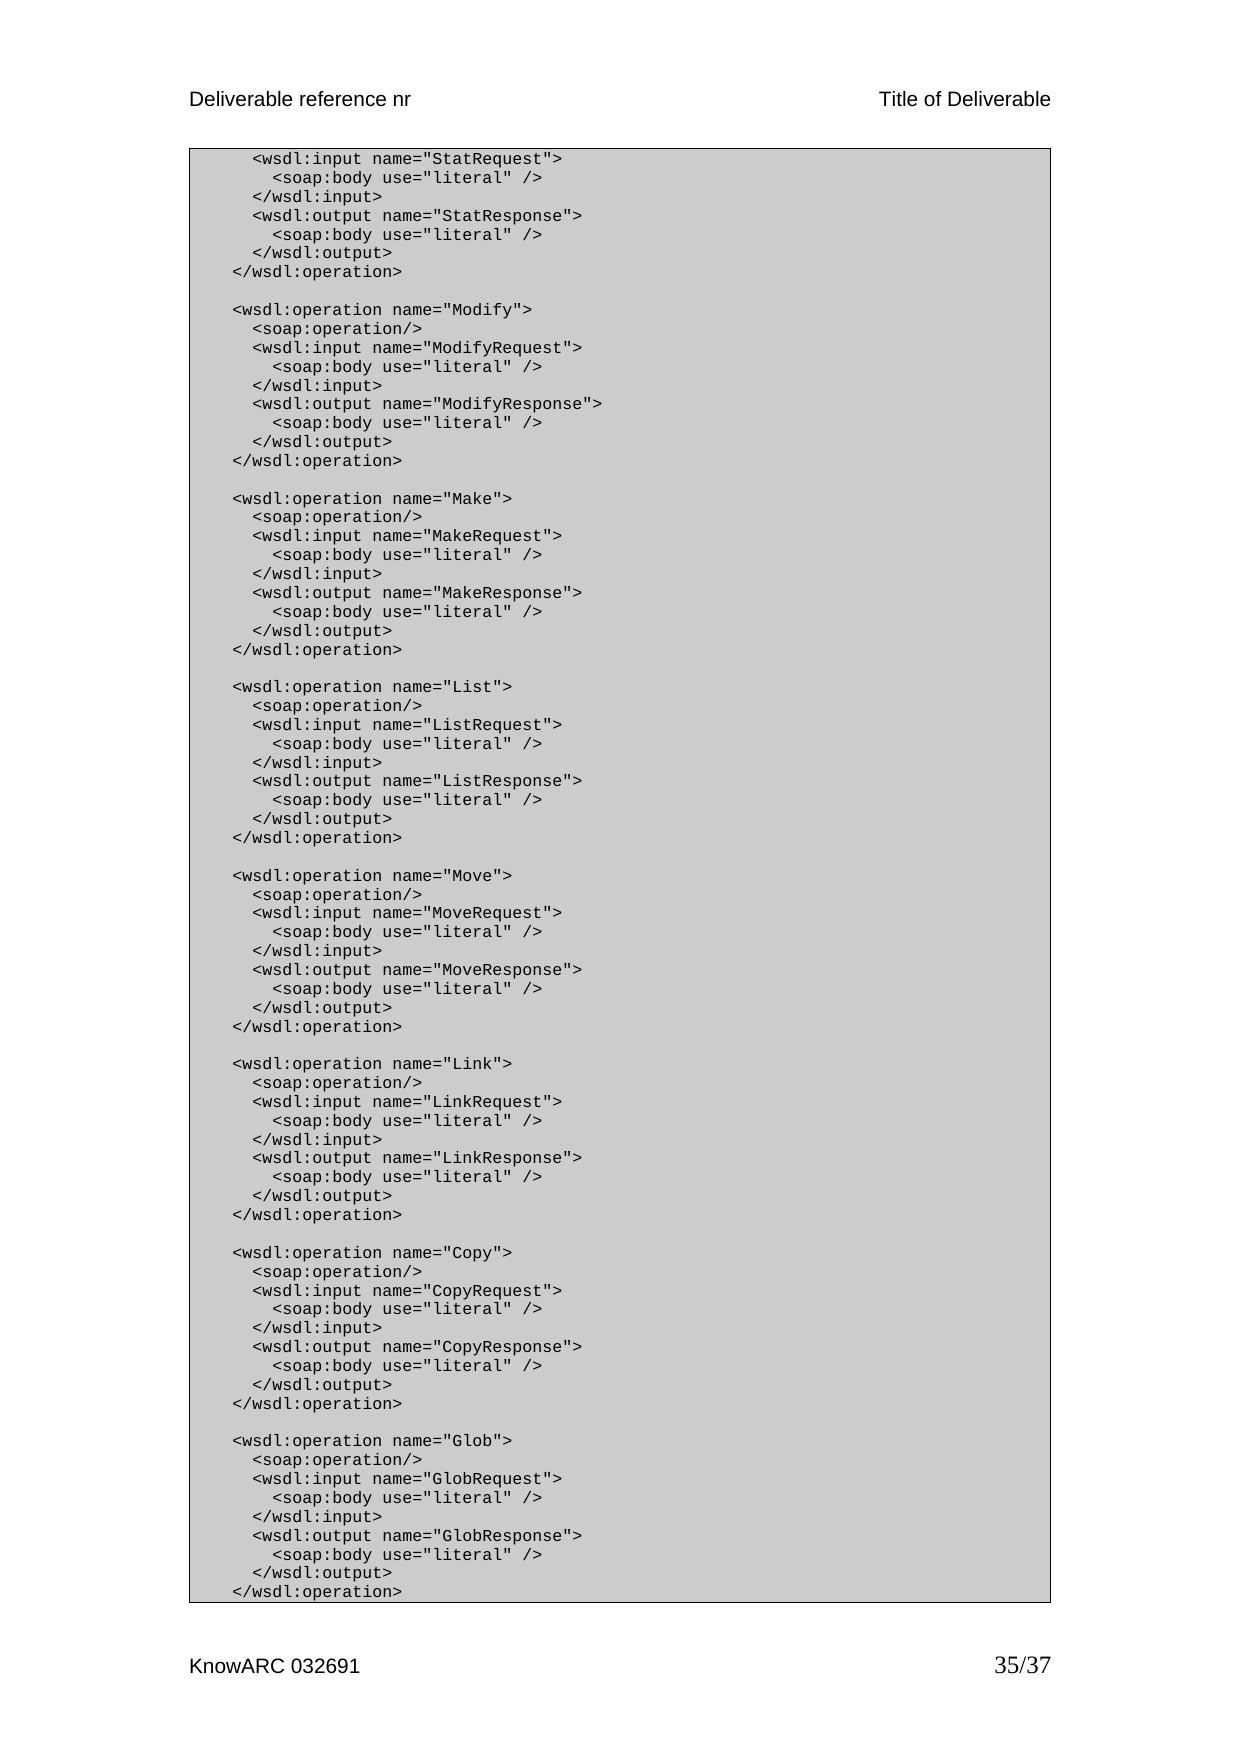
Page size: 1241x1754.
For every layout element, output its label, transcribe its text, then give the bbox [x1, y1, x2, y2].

text </wsdl:operation> [190, 638, 1050, 657]
text <soap:body use="literal" /> [190, 412, 1050, 431]
text <wsdl:output name="MoveResponse"> [190, 958, 1050, 977]
text </wsdl:operation> [190, 826, 1050, 845]
text </wsdl:input> [190, 1505, 1050, 1524]
text <wsdl:input name="MakeRequest"> [190, 525, 1050, 544]
text <wsdl:output name="MakeResponse"> [190, 581, 1050, 600]
text <wsdl:input name="MoveRequest"> [190, 902, 1050, 921]
text <wsdl:output name="CopyResponse"> [190, 1336, 1050, 1354]
text </wsdl:operation> [190, 1015, 1050, 1034]
text <wsdl:output name="ListResponse"> [190, 770, 1050, 789]
text </wsdl:input> [190, 1128, 1050, 1147]
text <soap:body use="literal" /> [190, 1109, 1050, 1128]
text <soap:operation/> [190, 317, 1050, 336]
text <soap:body use="literal" /> [190, 1166, 1050, 1185]
text </wsdl:output> [190, 1562, 1050, 1581]
text <soap:operation/> [190, 1072, 1050, 1090]
text <wsdl:output name="StatResponse"> [190, 204, 1050, 223]
text <soap:body use="literal" /> [190, 1543, 1050, 1562]
text <wsdl:input name="LinkRequest"> [190, 1090, 1050, 1109]
text <wsdl:operation name="Copy"> [190, 1241, 1050, 1260]
text <soap:body use="literal" /> [190, 223, 1050, 242]
text </wsdl:output> [190, 619, 1050, 638]
text <wsdl:operation name="Make"> [190, 487, 1050, 506]
text <wsdl:input name="StatRequest"> [190, 149, 1050, 167]
text <soap:operation/> [190, 694, 1050, 713]
text <soap:body use="literal" /> [190, 355, 1050, 374]
text <wsdl:operation name="List"> [190, 676, 1050, 694]
text <soap:body use="literal" /> [190, 167, 1050, 185]
text <soap:body use="literal" /> [190, 1298, 1050, 1317]
text <soap:body use="literal" /> [190, 544, 1050, 562]
text <wsdl:input name="ModifyRequest"> [190, 336, 1050, 355]
text </wsdl:operation> [190, 1392, 1050, 1411]
text </wsdl:output> [190, 1185, 1050, 1203]
text <wsdl:operation name="Link"> [190, 1053, 1050, 1072]
text <soap:operation/> [190, 1449, 1050, 1467]
text </wsdl:output> [190, 996, 1050, 1015]
text </wsdl:output> [190, 1373, 1050, 1392]
text </wsdl:operation> [190, 261, 1050, 280]
text <wsdl:input name="CopyRequest"> [190, 1279, 1050, 1298]
text <soap:body use="literal" /> [190, 732, 1050, 751]
text </wsdl:output> [190, 808, 1050, 826]
text <wsdl:output name="ModifyResponse"> [190, 393, 1050, 412]
text </wsdl:output> [190, 242, 1050, 261]
text <soap:body use="literal" /> [190, 789, 1050, 808]
text </wsdl:operation> [190, 449, 1050, 468]
text <soap:body use="literal" /> [190, 977, 1050, 996]
text </wsdl:input> [190, 374, 1050, 393]
text <wsdl:input name="ListRequest"> [190, 713, 1050, 732]
text <wsdl:operation name="Move"> [190, 864, 1050, 883]
text </wsdl:operation> [190, 1203, 1050, 1222]
text <soap:body use="literal" /> [190, 1354, 1050, 1373]
text </wsdl:output> [190, 431, 1050, 449]
text <soap:operation/> [190, 1260, 1050, 1279]
text </wsdl:input> [190, 185, 1050, 204]
text </wsdl:input> [190, 1317, 1050, 1336]
text <soap:operation/> [190, 506, 1050, 525]
text <wsdl:operation name="Glob"> [190, 1430, 1050, 1449]
text </wsdl:operation> [190, 1581, 1050, 1602]
text <soap:body use="literal" /> [190, 1486, 1050, 1505]
text <soap:body use="literal" /> [190, 921, 1050, 939]
text <wsdl:input name="GlobRequest"> [190, 1467, 1050, 1486]
text </wsdl:input> [190, 939, 1050, 958]
text </wsdl:input> [190, 751, 1050, 770]
text <wsdl:output name="LinkResponse"> [190, 1147, 1050, 1166]
text <wsdl:output name="GlobResponse"> [190, 1524, 1050, 1543]
text <wsdl:operation name="Modify"> [190, 298, 1050, 317]
text </wsdl:input> [190, 562, 1050, 581]
text <soap:operation/> [190, 883, 1050, 902]
text <soap:body use="literal" /> [190, 600, 1050, 619]
